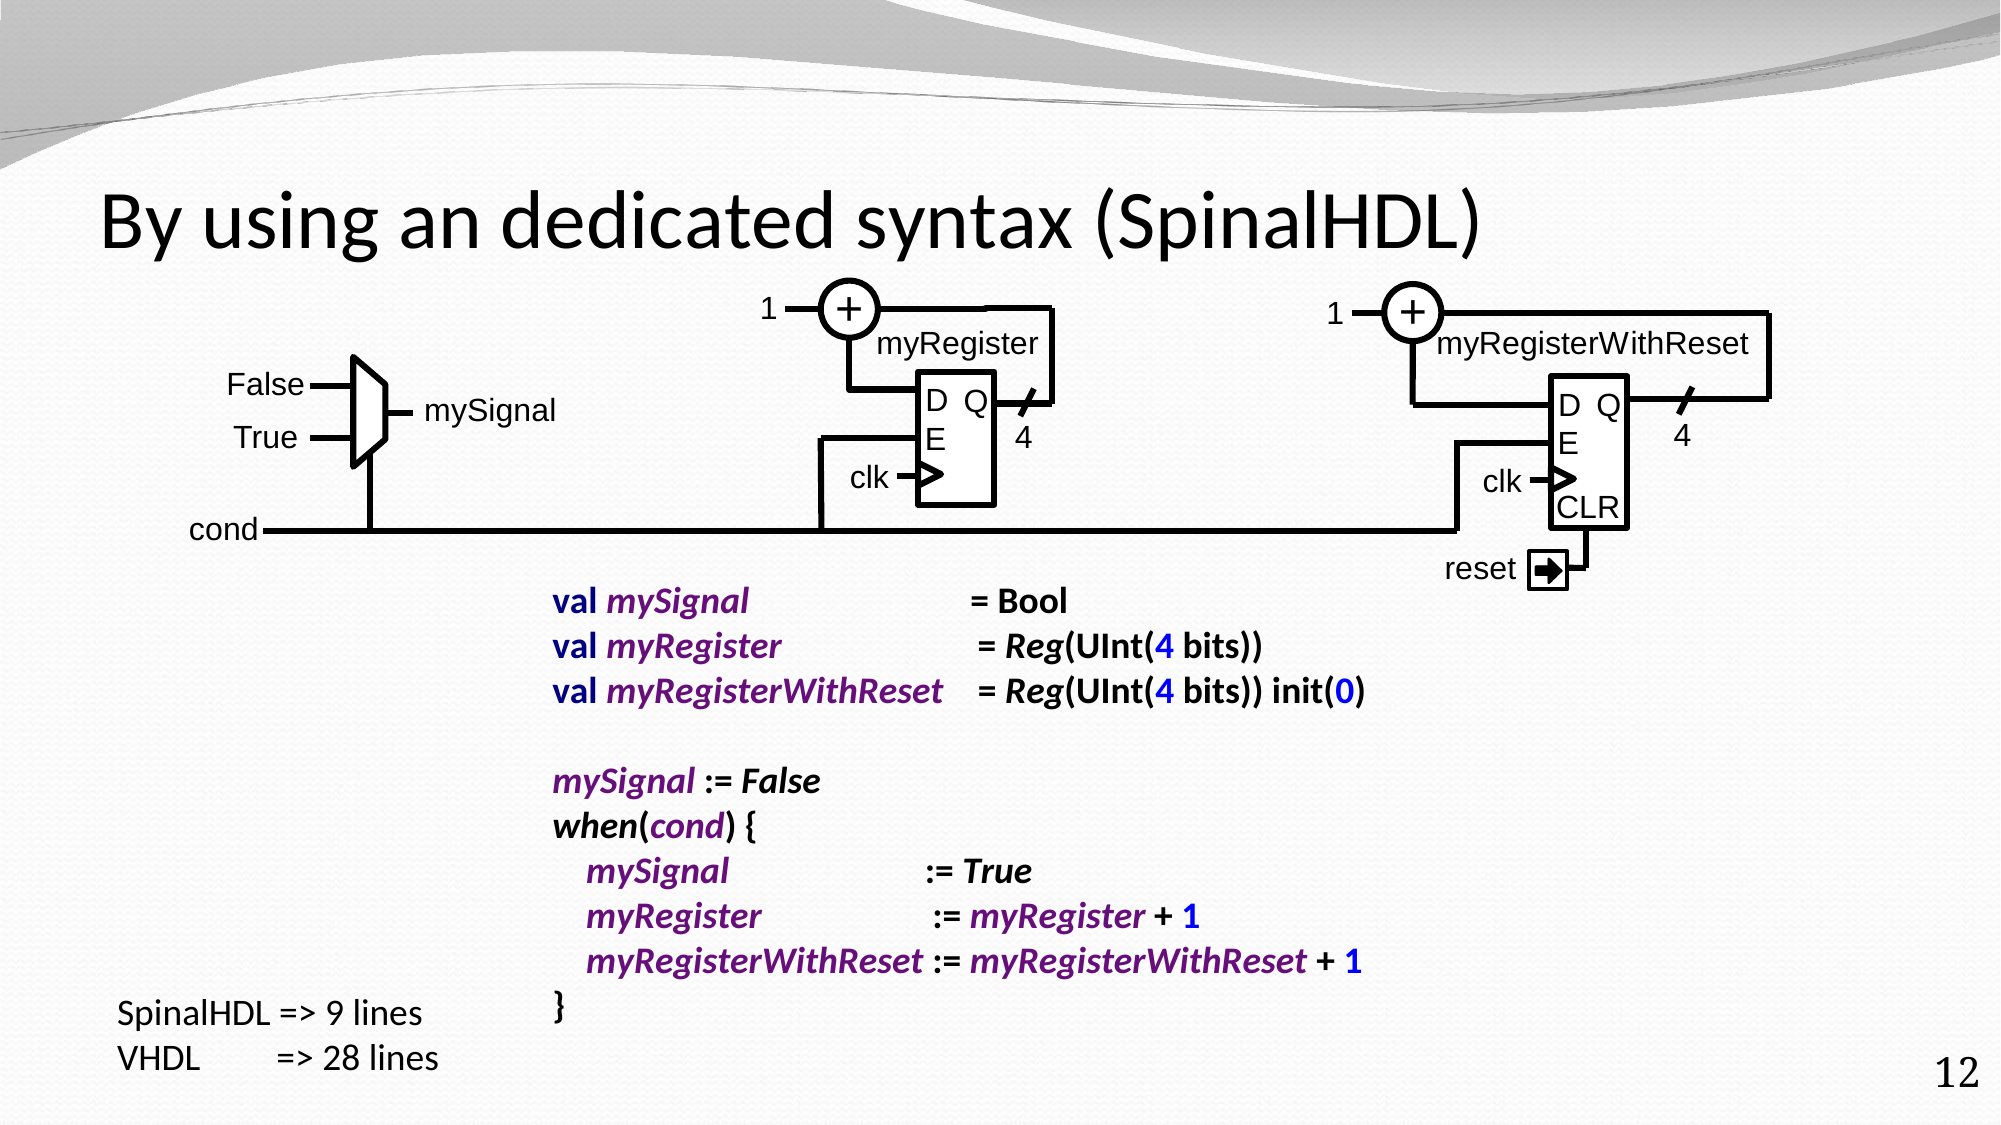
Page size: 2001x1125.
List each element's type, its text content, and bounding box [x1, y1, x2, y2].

text_box SpinalHDL => 9 lines VHDL => 28 lines [102, 980, 576, 1090]
title By using an dedicated syntax (SpinalHDL) [99, 77, 1969, 266]
text_box [1813, 1042, 1981, 1103]
text_box val mySignal = Bool val myRegister = Reg(UInt(4 bits)) val myRegisterWithReset = Reg(UInt(4 bits)) init(0) mySignal := False when(cond) { mySignal := True myRegister := myRegister + 1 myRegisterWithReset := myRegisterWithReset + 1 } [537, 597, 1382, 1034]
picture [0, 0, 2001, 1125]
